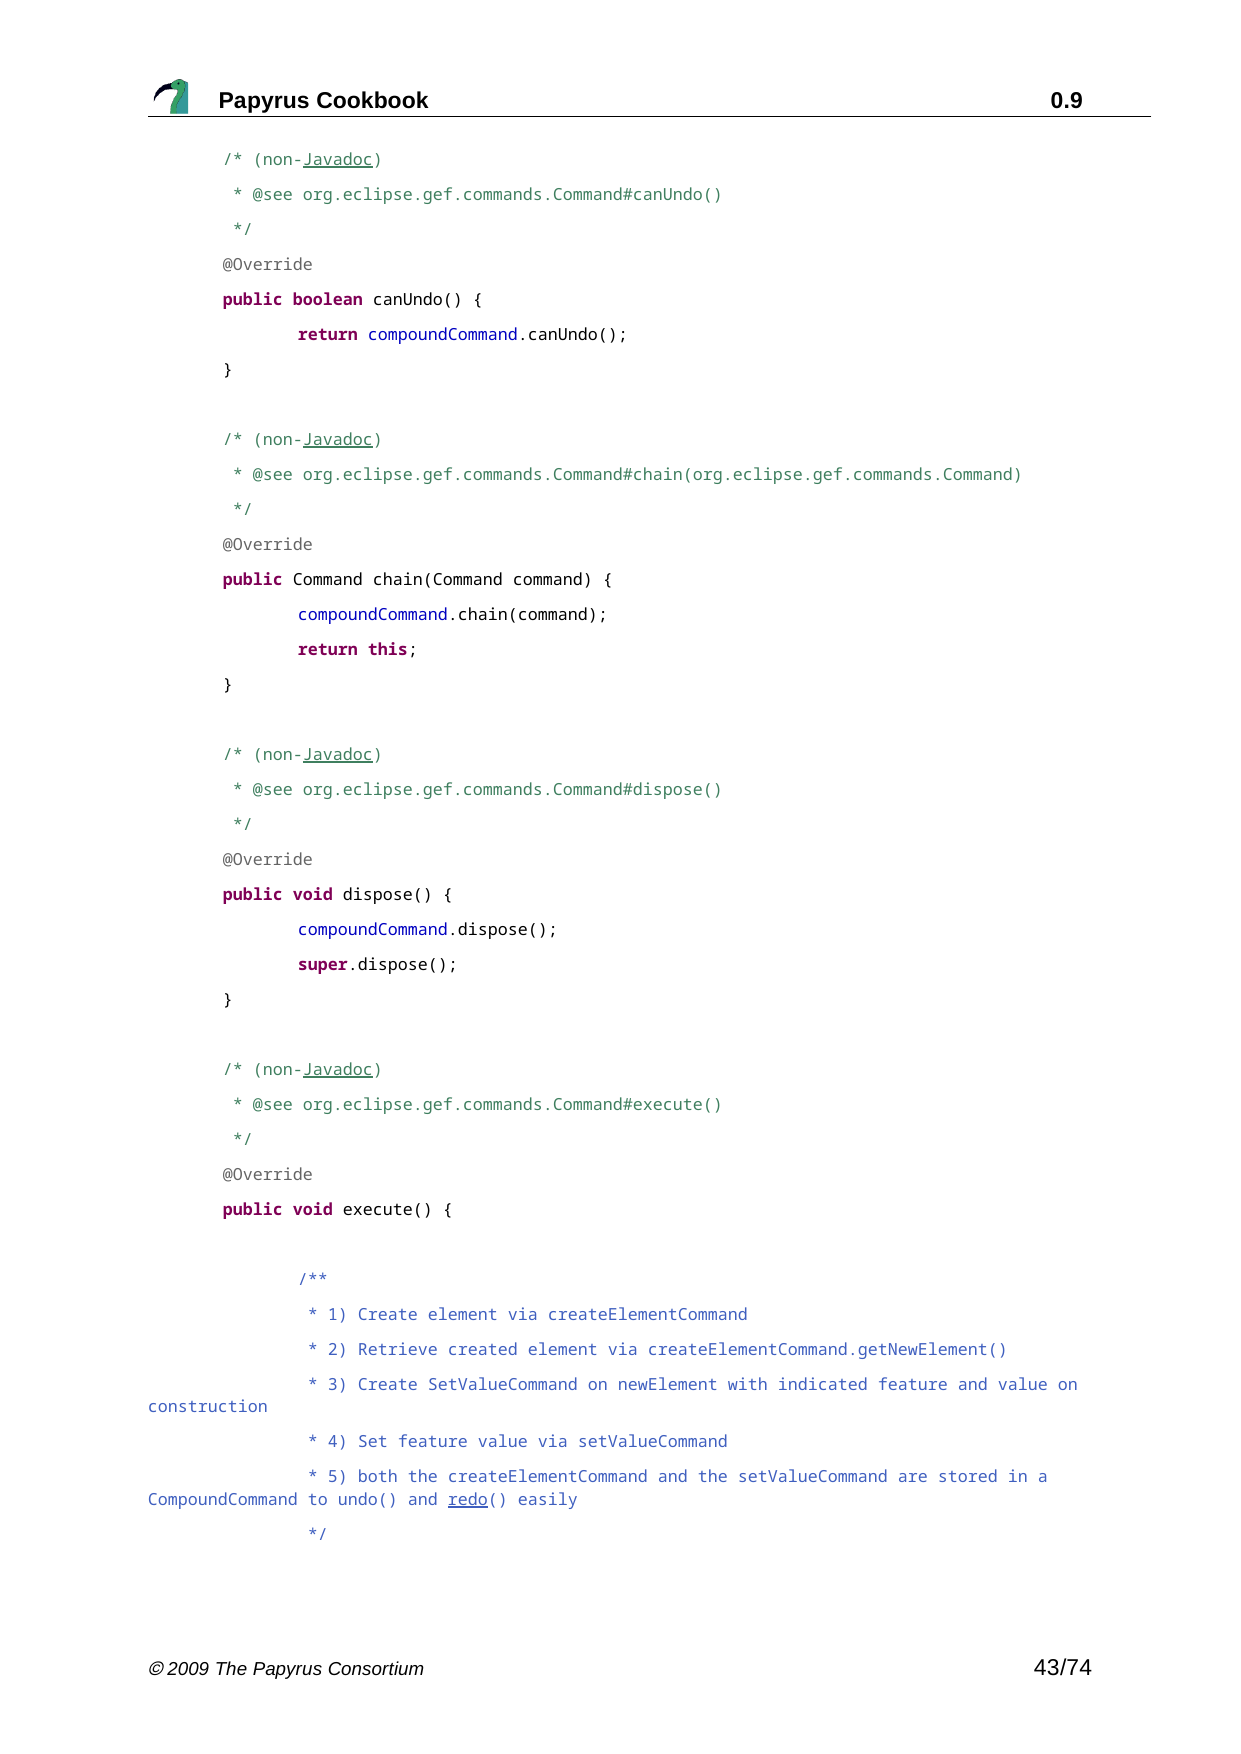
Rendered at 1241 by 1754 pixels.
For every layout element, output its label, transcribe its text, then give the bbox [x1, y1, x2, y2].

text compoundCommand.dispose(); [148, 918, 1151, 940]
text * @see org.eclipse.gef.commands.Command#canUndo() [148, 183, 1151, 205]
text @Override [148, 1163, 1151, 1185]
text */ [148, 813, 1151, 835]
text @Override [148, 533, 1151, 555]
text return this; [148, 638, 1151, 660]
text return compoundCommand.canUndo(); [148, 323, 1151, 345]
text super.dispose(); [148, 953, 1151, 975]
text /* (non-Javadoc) [148, 428, 1151, 450]
text /* (non-Javadoc) [148, 148, 1151, 170]
text compoundCommand.chain(command); [148, 603, 1151, 625]
text public Command chain(Command command) { [148, 568, 1151, 590]
text /* (non-Javadoc) [148, 1058, 1151, 1080]
text } [148, 988, 1151, 1010]
text public void execute() { [148, 1198, 1151, 1220]
text * @see org.eclipse.gef.commands.Command#dispose() [148, 778, 1151, 800]
text * 4) Set feature value via setValueCommand [148, 1430, 1151, 1453]
text * @see org.eclipse.gef.commands.Command#chain(org.eclipse.gef.commands.Command) [148, 463, 1151, 485]
text /** [148, 1268, 1151, 1290]
text * 5) both the createElementCommand and the setValueCommand are stored in a CompoundCommand to undo() and redo() easily [148, 1465, 1151, 1510]
text /* (non-Javadoc) [148, 743, 1151, 765]
text } [148, 358, 1151, 380]
text * 1) Create element via createElementCommand [148, 1303, 1151, 1325]
text } [148, 673, 1151, 695]
text * 3) Create SetValueCommand on newElement with indicated feature and value on construction [148, 1373, 1151, 1418]
text */ [148, 218, 1151, 240]
text public boolean canUndo() { [148, 288, 1151, 310]
text public void dispose() { [148, 883, 1151, 905]
text */ [148, 498, 1151, 520]
text @Override [148, 848, 1151, 870]
text * @see org.eclipse.gef.commands.Command#execute() [148, 1093, 1151, 1115]
text @Override [148, 253, 1151, 275]
text * 2) Retrieve created element via createElementCommand.getNewElement() [148, 1338, 1151, 1360]
text */ [148, 1128, 1151, 1150]
text */ [148, 1523, 1151, 1545]
picture [153, 79, 189, 114]
